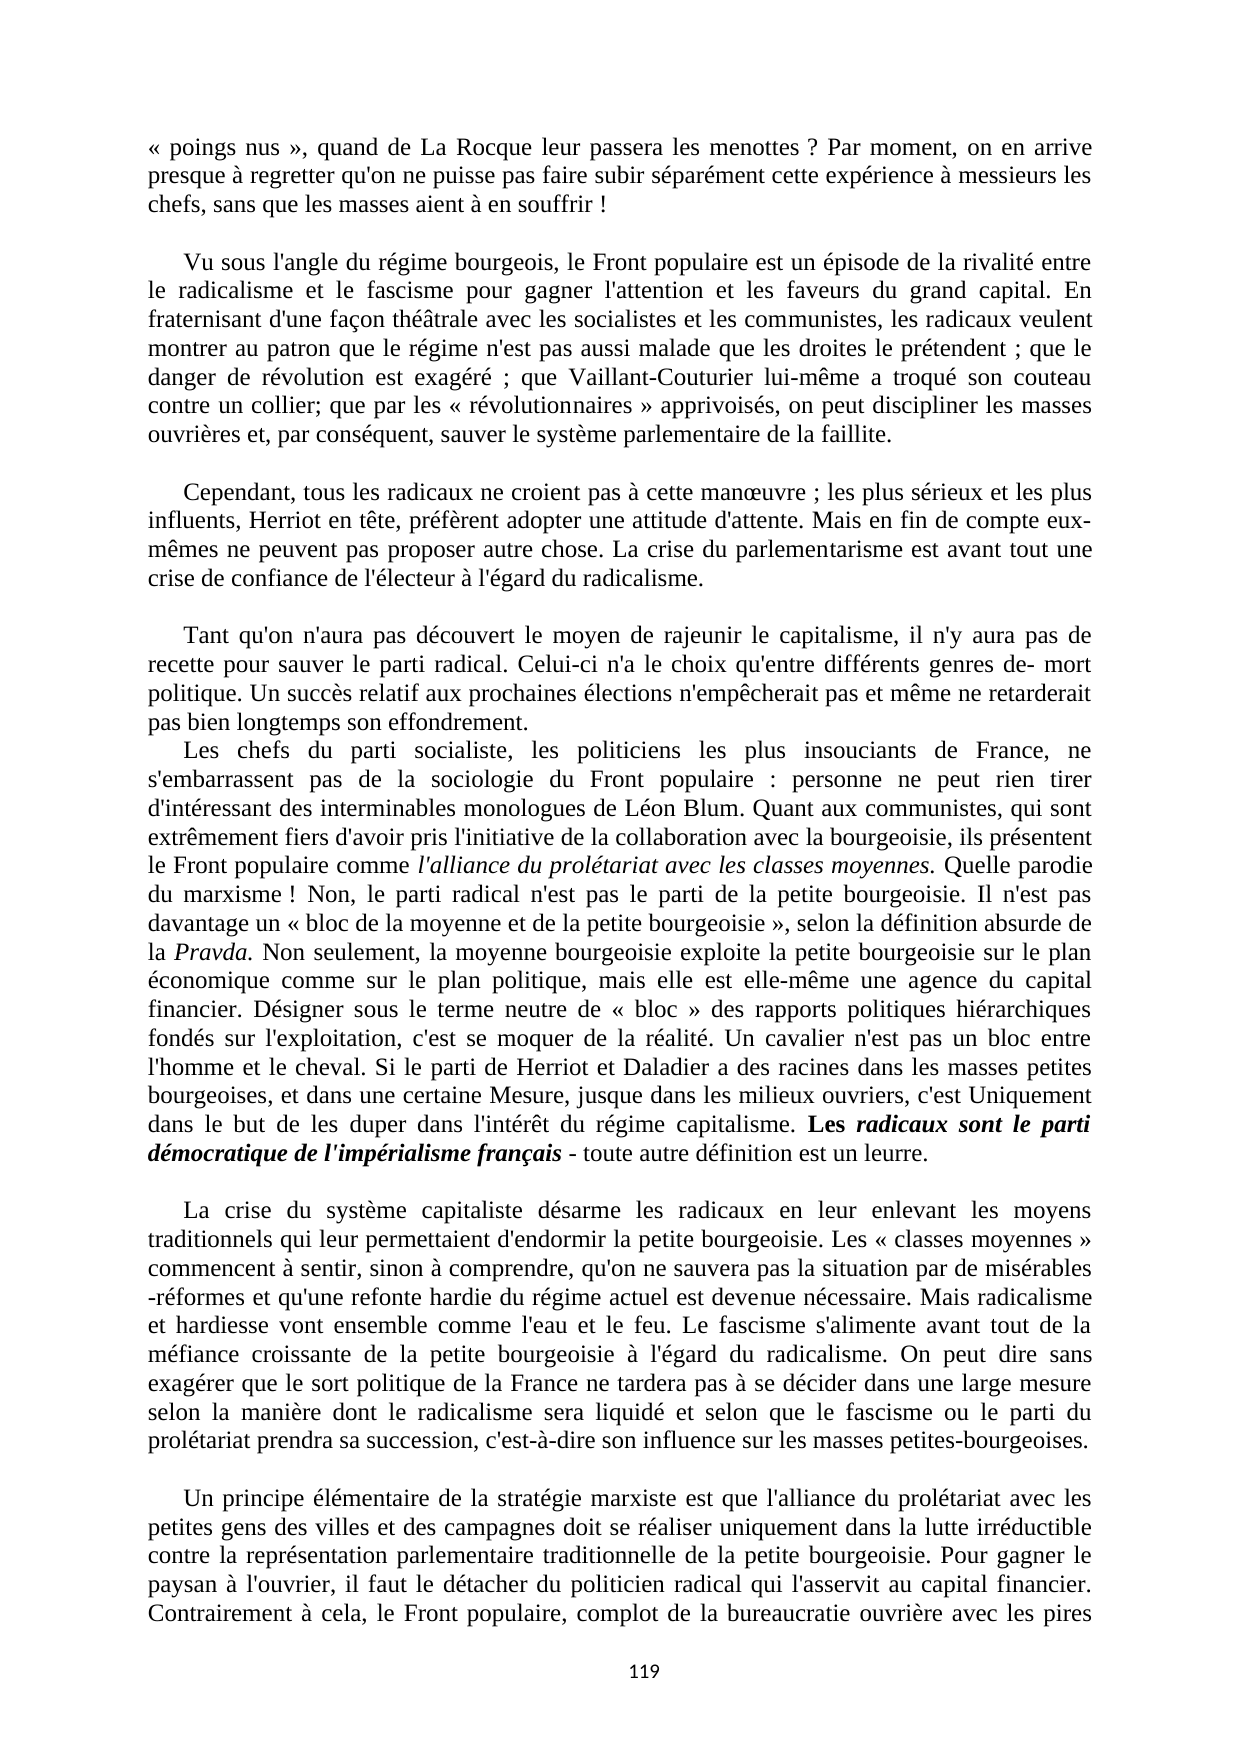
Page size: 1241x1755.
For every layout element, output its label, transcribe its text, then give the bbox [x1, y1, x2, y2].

text « poings nus », quand de La Rocque leur passera les menottes ? Par moment, on en arrive presque à regretter qu'on ne puisse pas faire subir séparément cette expérience à messieurs les chefs, sans que les masses aient à en souffrir ! [148, 132, 1093, 218]
text Tant qu'on n'aura pas découvert le moyen de rajeunir le capitalisme, il n'y aura pas de recette pour sauver le parti radical. Celui-ci n'a le choix qu'entre différents genres de- mort politique. Un succès relatif aux prochaines élections n'empêcherait pas et même ne retarderait pas bien longtemps son effondrement. [148, 620, 1093, 735]
text Cependant, tous les radicaux ne croient pas à cette manœuvre ; les plus sérieux et les plus influents, Herriot en tête, préfèrent adopter une attitude d'attente. Mais en fin de compte eux-mêmes ne peuvent pas proposer autre chose. La crise du parlemen­tarisme est avant tout une crise de confiance de l'électeur à l'égard du radicalisme. [148, 477, 1093, 592]
text Un principe élémentaire de la stratégie marxiste est que l'alliance du prolétariat avec les petites gens des villes et des campagnes doit se réaliser uniquement dans la lutte irréductible contre la représentation parlementaire traditionnelle de la petite bourgeoisie. Pour gagner le paysan à l'ouvrier, il faut le détacher du politicien radical qui l'asservit au capital financier. Contrairement à cela, le Front populaire, complot de la bureaucratie ouvrière avec les pires [148, 1483, 1093, 1627]
text Vu sous l'angle du régime bourgeois, le Front populaire est un épisode de la rivalité entre le radicalisme et le fascisme pour gagner l'attention et les faveurs du grand capital. En fraternisant d'une façon théâtrale avec les socialistes et les com­mu­nistes, les radicaux veulent montrer au patron que le régime n'est pas aussi malade que les droites le prétendent ; que le danger de révolution est exagéré ; que Vaillant-Couturier lui-même a troqué son couteau contre un collier; que par les « révolution­naires » apprivoisés, on peut discipliner les masses ouvrières et, par conséquent, sau­ver le système parlementaire de la faillite. [148, 247, 1093, 448]
text La crise du système capitaliste désarme les radicaux en leur enlevant les moyens traditionnels qui leur permettaient d'endormir la petite bourgeoisie. Les « classes moyennes » commencent à sentir, sinon à comprendre, qu'on ne sauvera pas la situation par de misérables -réformes et qu'une refonte hardie du régime actuel est deve­nue nécessaire. Mais radicalisme et hardiesse vont ensemble comme l'eau et le feu. Le fascisme s'alimente avant tout de la méfiance croissante de la petite bour­geoisie à l'égard du radicalisme. On peut dire sans exagérer que le sort politique de la France ne tardera pas à se décider dans une large mesure selon la manière dont le radicalisme sera liquidé et selon que le fascisme ou le parti du prolétariat prendra sa succession, c'est-à-dire son influence sur les masses petites-bourgeoises. [148, 1195, 1093, 1454]
text Les chefs du parti socialiste, les politiciens les plus insouciants de France, ne s'embarrassent pas de la sociologie du Front populaire : personne ne peut rien tirer d'intéressant des interminables monologues de Léon Blum. Quant aux communistes, qui sont extrêmement fiers d'avoir pris l'initiative de la collaboration avec la bourgeoisie, ils présentent le Front populaire comme l'alliance du prolétariat avec les classes moyennes. Quelle parodie du marxisme ! Non, le parti radical n'est pas le parti de la petite bourgeoisie. Il n'est pas davantage un « bloc de la moyenne et de la petite bourgeoisie », selon la définition absurde de la Pravda. Non seulement, la moyenne bourgeoisie exploite la petite bourgeoisie sur le plan économique comme sur le plan politique, mais elle est elle-même une agence du capital financier. Désigner sous le terme neutre de « bloc » des rapports politiques hiérarchiques fondés sur l'exploita­tion, c'est se moquer de la réalité. Un cavalier n'est pas un bloc entre l'homme et le cheval. Si le parti de Herriot et Daladier a des racines dans les masses petites bourgeoises, et dans une certaine Mesure, jusque dans les milieux ouvriers, c'est Uniquement dans le but de les duper dans l'intérêt du régime capitalisme. Les radicaux sont le parti démocratique de l'impérialisme français - toute autre définition est un leurre. [148, 735, 1093, 1167]
